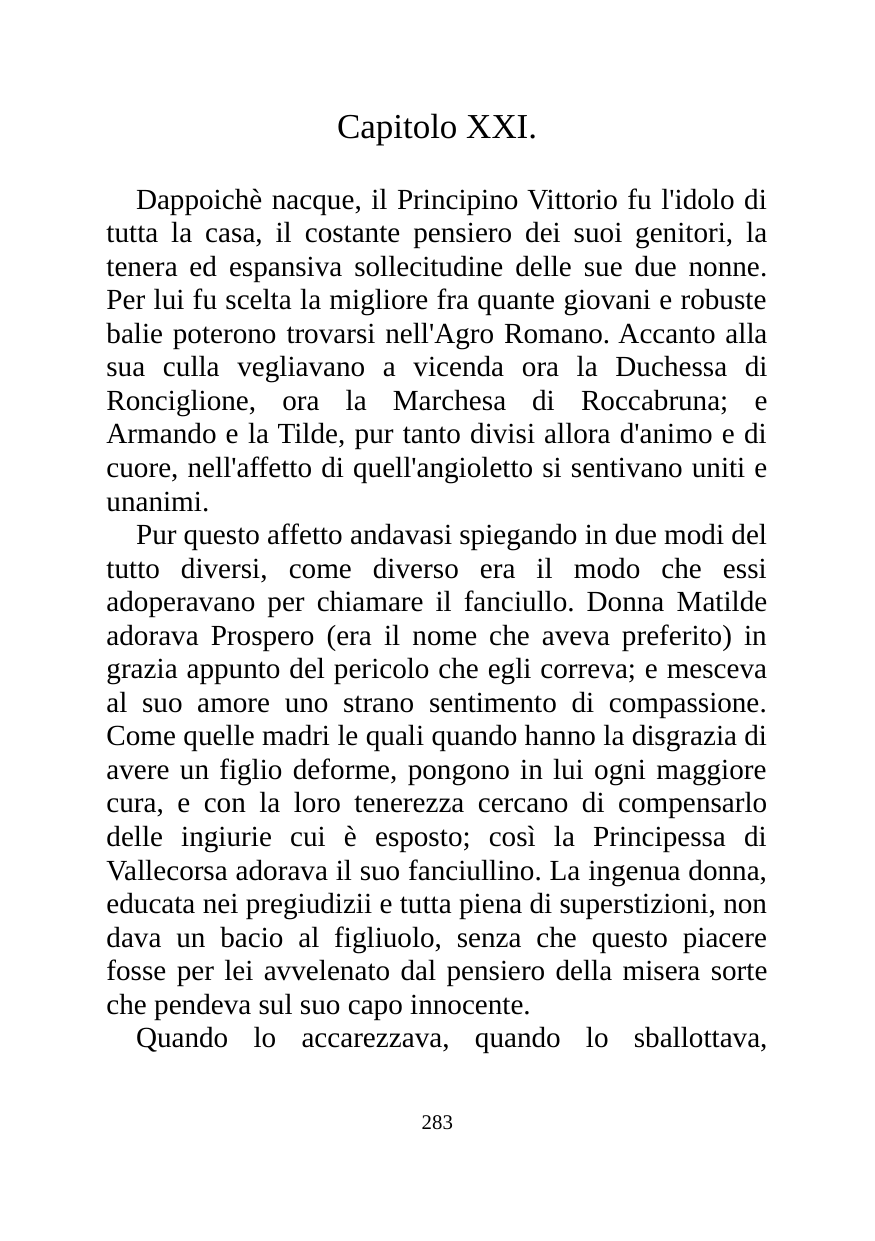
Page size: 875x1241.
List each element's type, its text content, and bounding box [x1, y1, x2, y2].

text Dappoichè nacque, il Principino Vittorio fu l'idolo di tutta la casa, il costante pensiero dei suoi genitori, la tenera ed espansiva sollecitudine delle sue due nonne. Per lui fu scelta la migliore fra quante giovani e robuste balie poterono trovarsi nell'Agro Romano. Accanto alla sua culla vegliavano a vicenda ora la Duchessa di Ronciglione, ora la Marchesa di Roccabruna; e Armando e la Tilde, pur tanto divisi allora d'animo e di cuore, nell'affetto di quell'angioletto si sentivano uniti e unanimi. [106, 182, 768, 517]
text Pur questo affetto andavasi spiegando in due modi del tutto diversi, come diverso era il modo che essi adoperavano per chiamare il fanciullo. Donna Matilde adorava Prospero (era il nome che aveva preferito) in grazia appunto del pericolo che egli correva; e mesceva al suo amore uno strano sentimento di compassione. Come quelle madri le quali quando hanno la disgrazia di avere un figlio deforme, pongono in lui ogni maggiore cura, e con la loro tenerezza cercano di compensarlo delle ingiurie cui è esposto; così la Principessa di Vallecorsa adorava il suo fanciullino. La ingenua donna, educata nei pregiudizii e tutta piena di superstizioni, non dava un bacio al figliuolo, senza che questo piacere fosse per lei avvelenato dal pensiero della misera sorte che pendeva sul suo capo innocente. [106, 517, 768, 1020]
text Quando lo accarezzava, quando lo sballottava, [106, 1020, 768, 1054]
subtitle Capitolo XXI. [106, 106, 768, 146]
